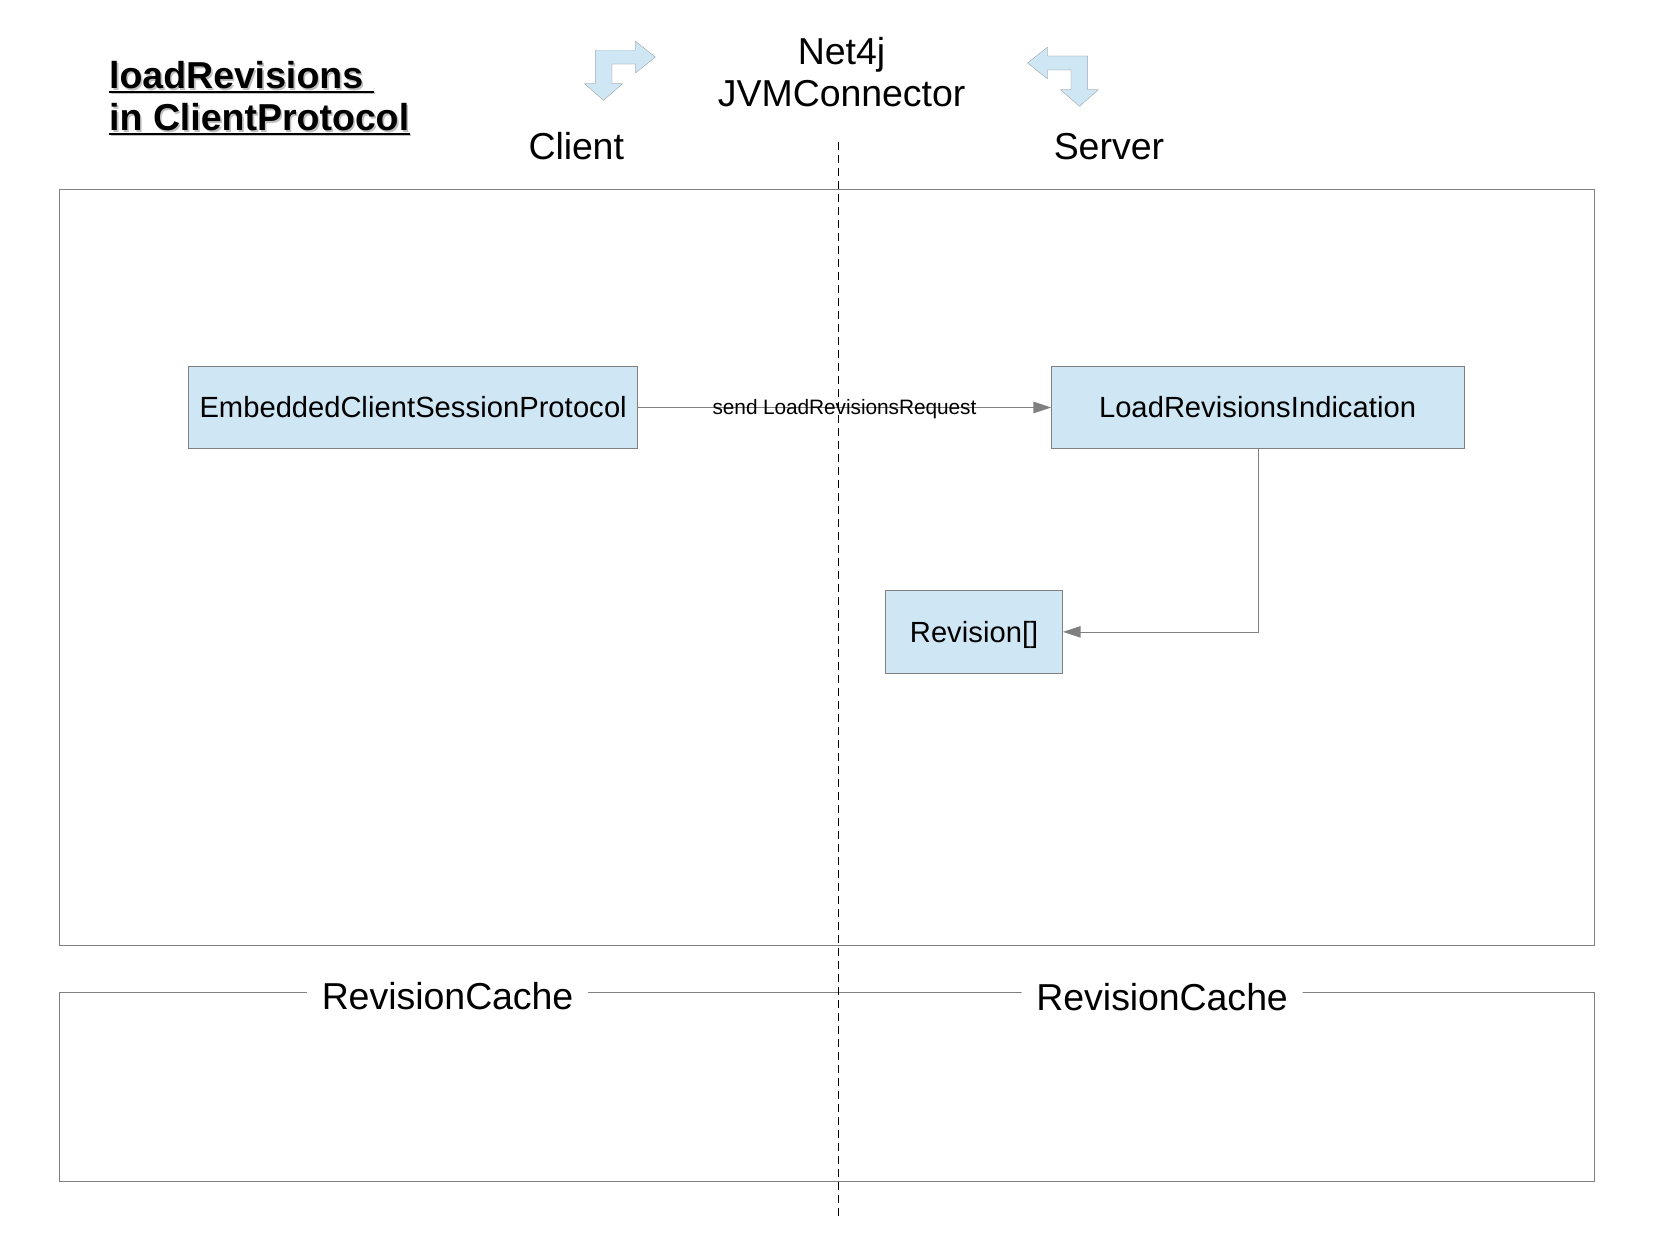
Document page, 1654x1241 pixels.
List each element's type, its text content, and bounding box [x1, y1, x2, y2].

text_box LoadRevisionsIndication [1051, 366, 1465, 449]
text_box loadRevisions in ClientProtocol [94, 47, 756, 149]
text_box EmbeddedClientSessionProtocol [188, 366, 638, 449]
text_box Revision[] [885, 590, 1063, 674]
